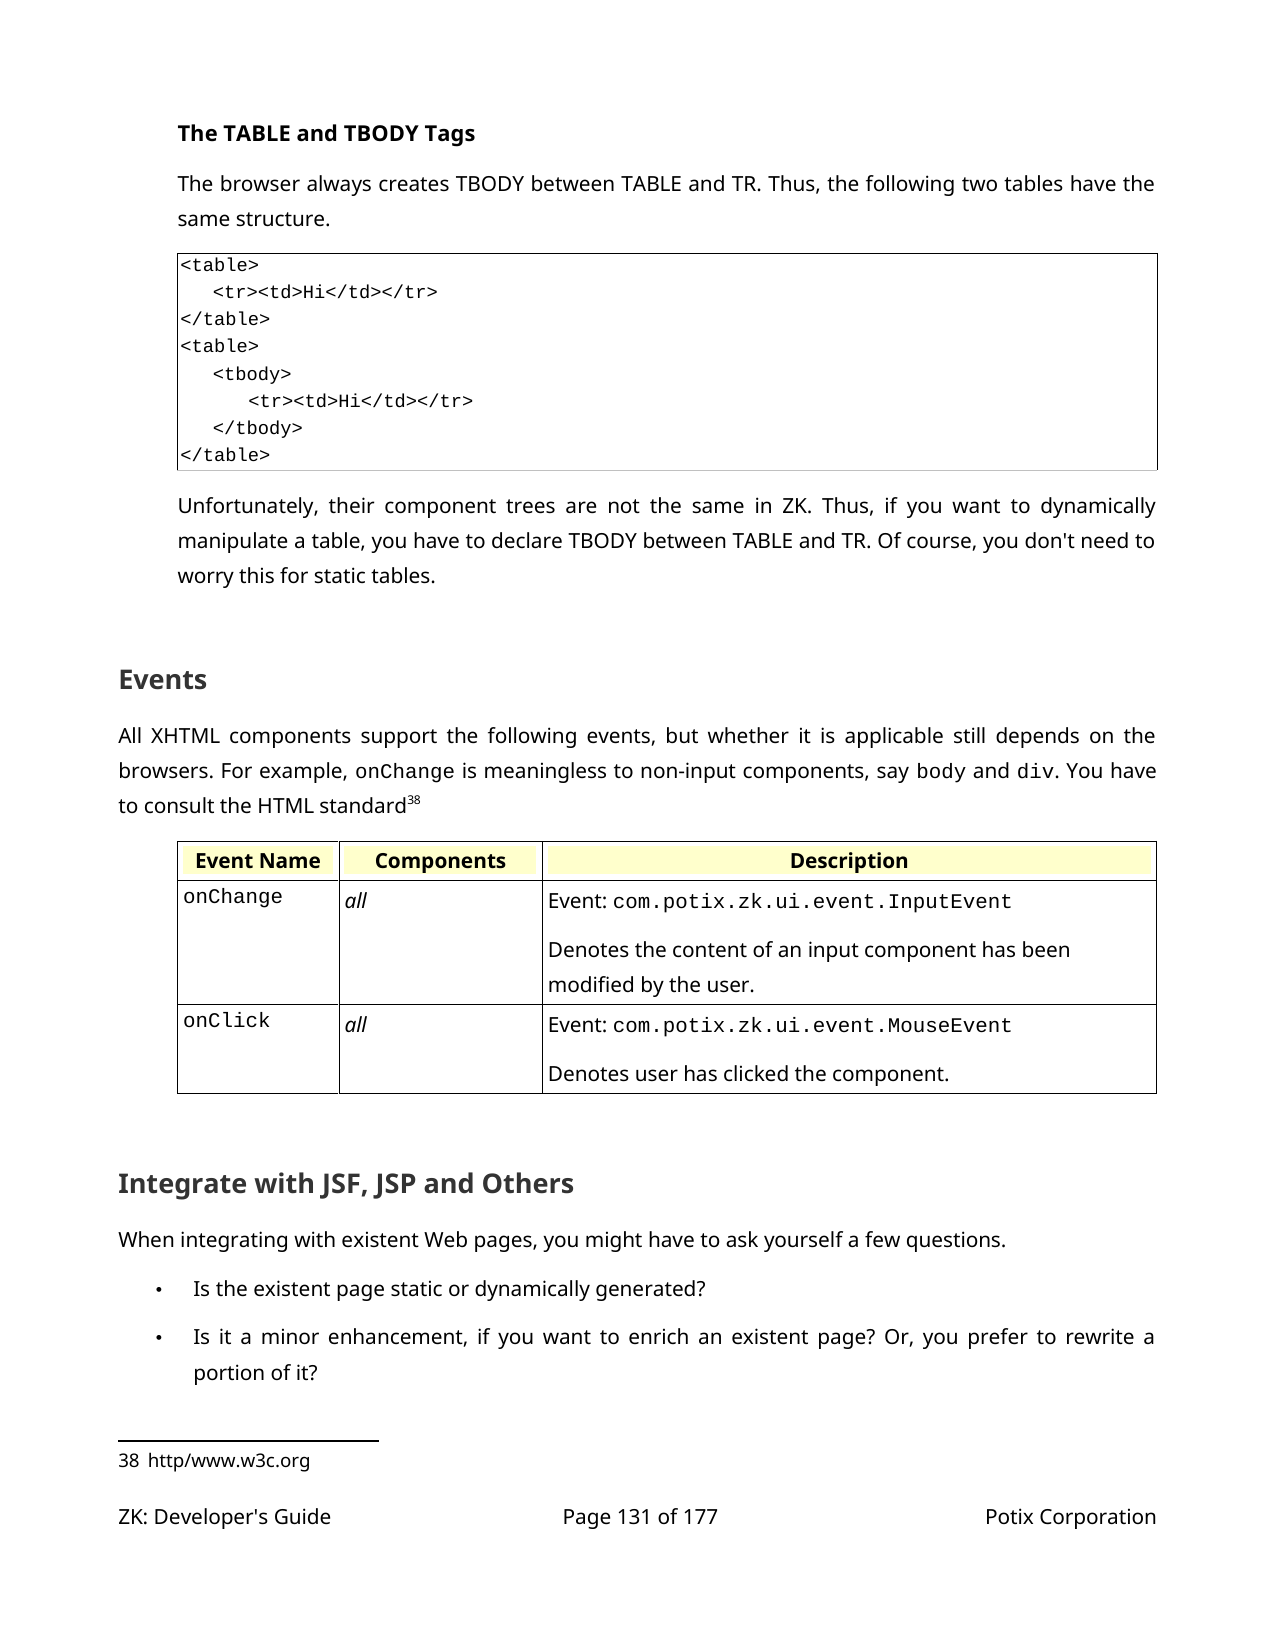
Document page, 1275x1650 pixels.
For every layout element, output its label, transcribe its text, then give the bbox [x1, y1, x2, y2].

text <tr><td>Hi</td></tr> [178, 389, 1157, 413]
text </table> [178, 443, 1157, 470]
table_cell onChange [178, 881, 338, 1004]
text </tbody> [178, 416, 1157, 440]
subtitle The TABLE and TBODY Tags [177, 118, 1157, 148]
table_cell Event: com.potix.zk.ui.event.MouseEvent Denotes user has clicked the component. [543, 1005, 1156, 1093]
text All XHTML components support the following events, but whether it is applicable still depends on the browsers. For example, onChange is meaningless to non-input components, say body and div. You have to consult the HTML standard [118, 721, 1157, 820]
subtitle Integrate with JSF, JSP and Others [118, 1164, 1157, 1201]
table_cell all [340, 1005, 542, 1093]
text http/www.w3c.org [118, 1447, 1157, 1473]
text The browser always creates TBODY between TABLE and TR. Thus, the following two tables have the same structure. [177, 169, 1157, 232]
table_cell onClick [178, 1005, 338, 1093]
table_cell Event: com.potix.zk.ui.event.InputEvent Denotes the content of an input component has been modified by the user. [543, 881, 1156, 1004]
text <table> [178, 254, 1157, 277]
table_cell all [340, 881, 542, 1004]
text <tbody> [178, 362, 1157, 386]
text <table> [178, 334, 1157, 359]
table_header Components [340, 842, 542, 880]
list Is the existent page static or dynamically generated? [156, 1274, 1157, 1302]
text When integrating with existent Web pages, you might have to ask yourself a few questions. [118, 1225, 1157, 1253]
list Is it a minor enhancement, if you want to enrich an existent page? Or, you prefer to rewrite a portion of it? [156, 1322, 1157, 1386]
subtitle Events [118, 661, 1157, 697]
text Unfortunately, their component trees are not the same in ZK. Thus, if you want to dynamically manipulate a table, you have to declare TBODY between TABLE and TR. Of course, you don't need to worry this for static tables. [177, 491, 1157, 590]
text <tr><td>Hi</td></tr> [178, 280, 1157, 304]
table_header Event Name [178, 842, 338, 880]
table_header Description [543, 842, 1156, 880]
text </table> [178, 307, 1157, 331]
